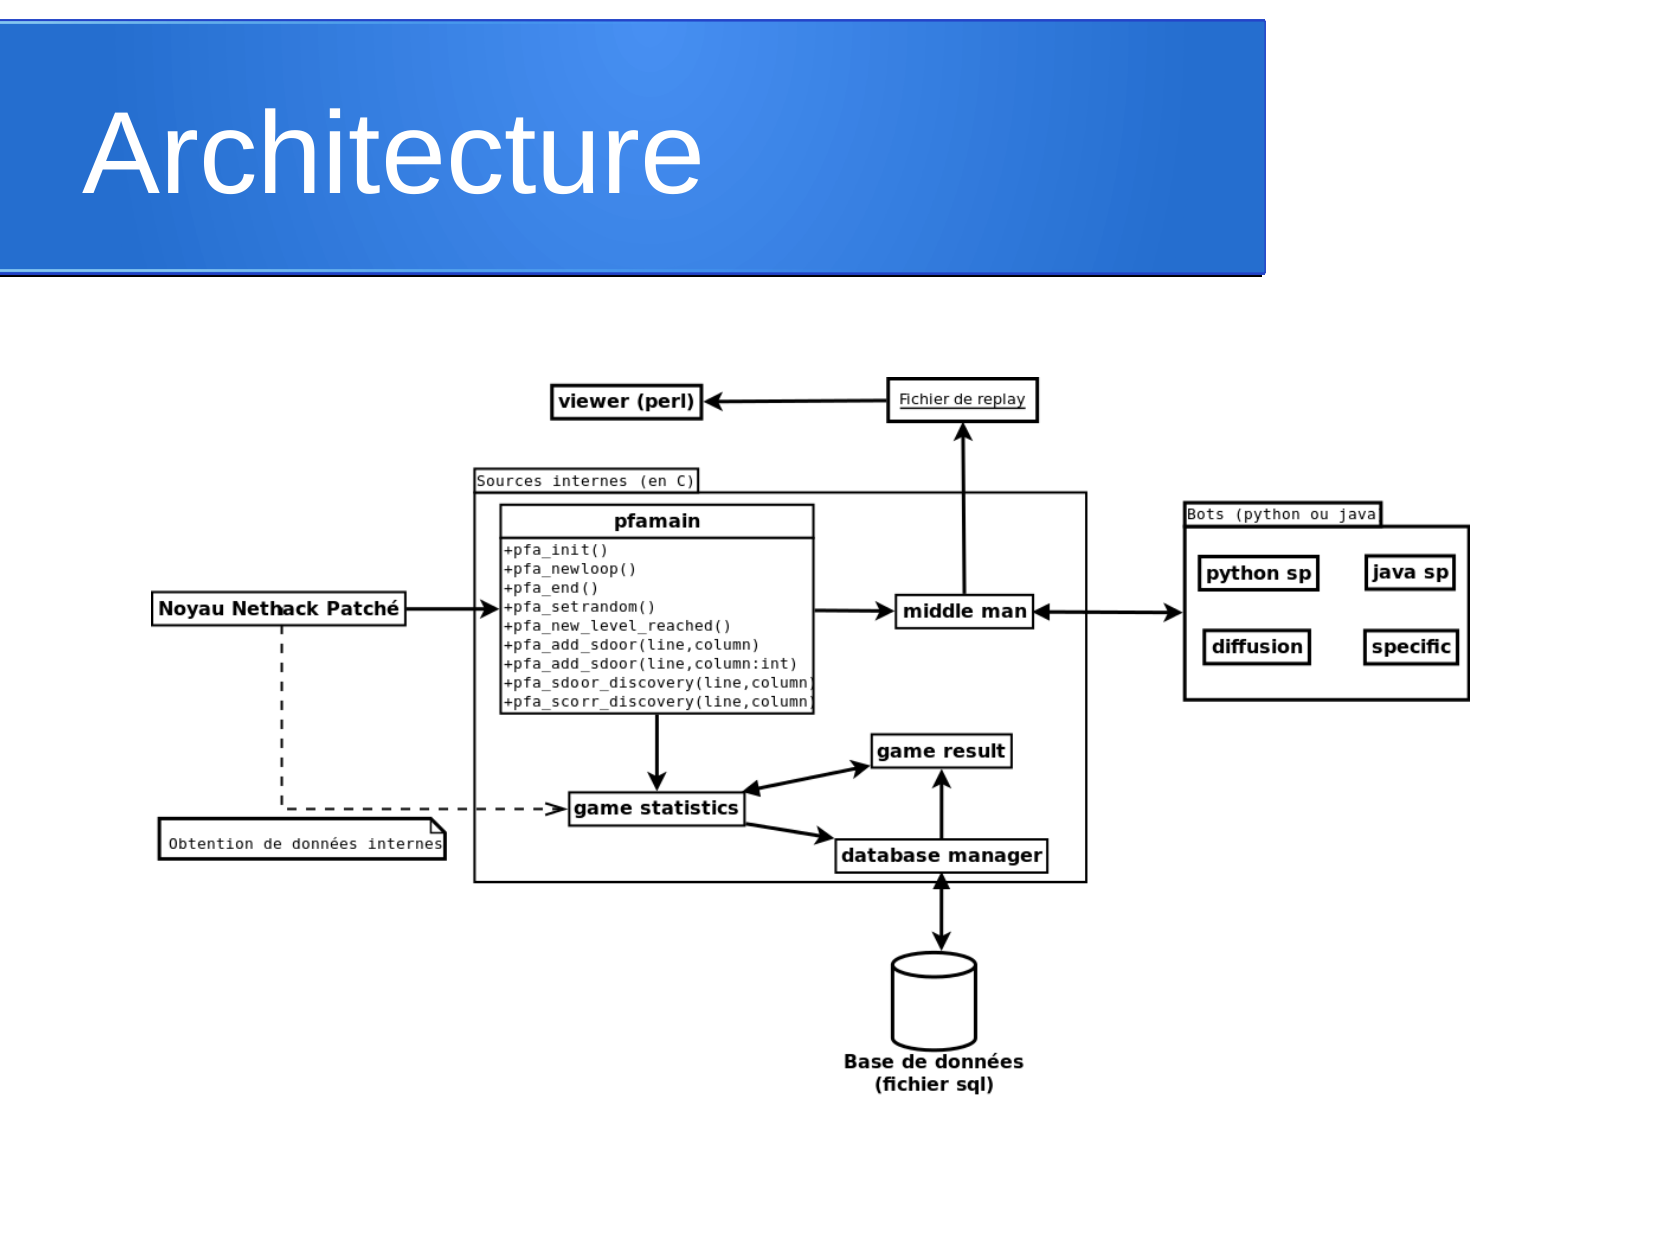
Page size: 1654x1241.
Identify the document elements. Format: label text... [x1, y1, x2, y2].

title Architecture [82, 49, 1250, 257]
picture [0, 17, 1270, 282]
picture [151, 377, 1470, 1098]
